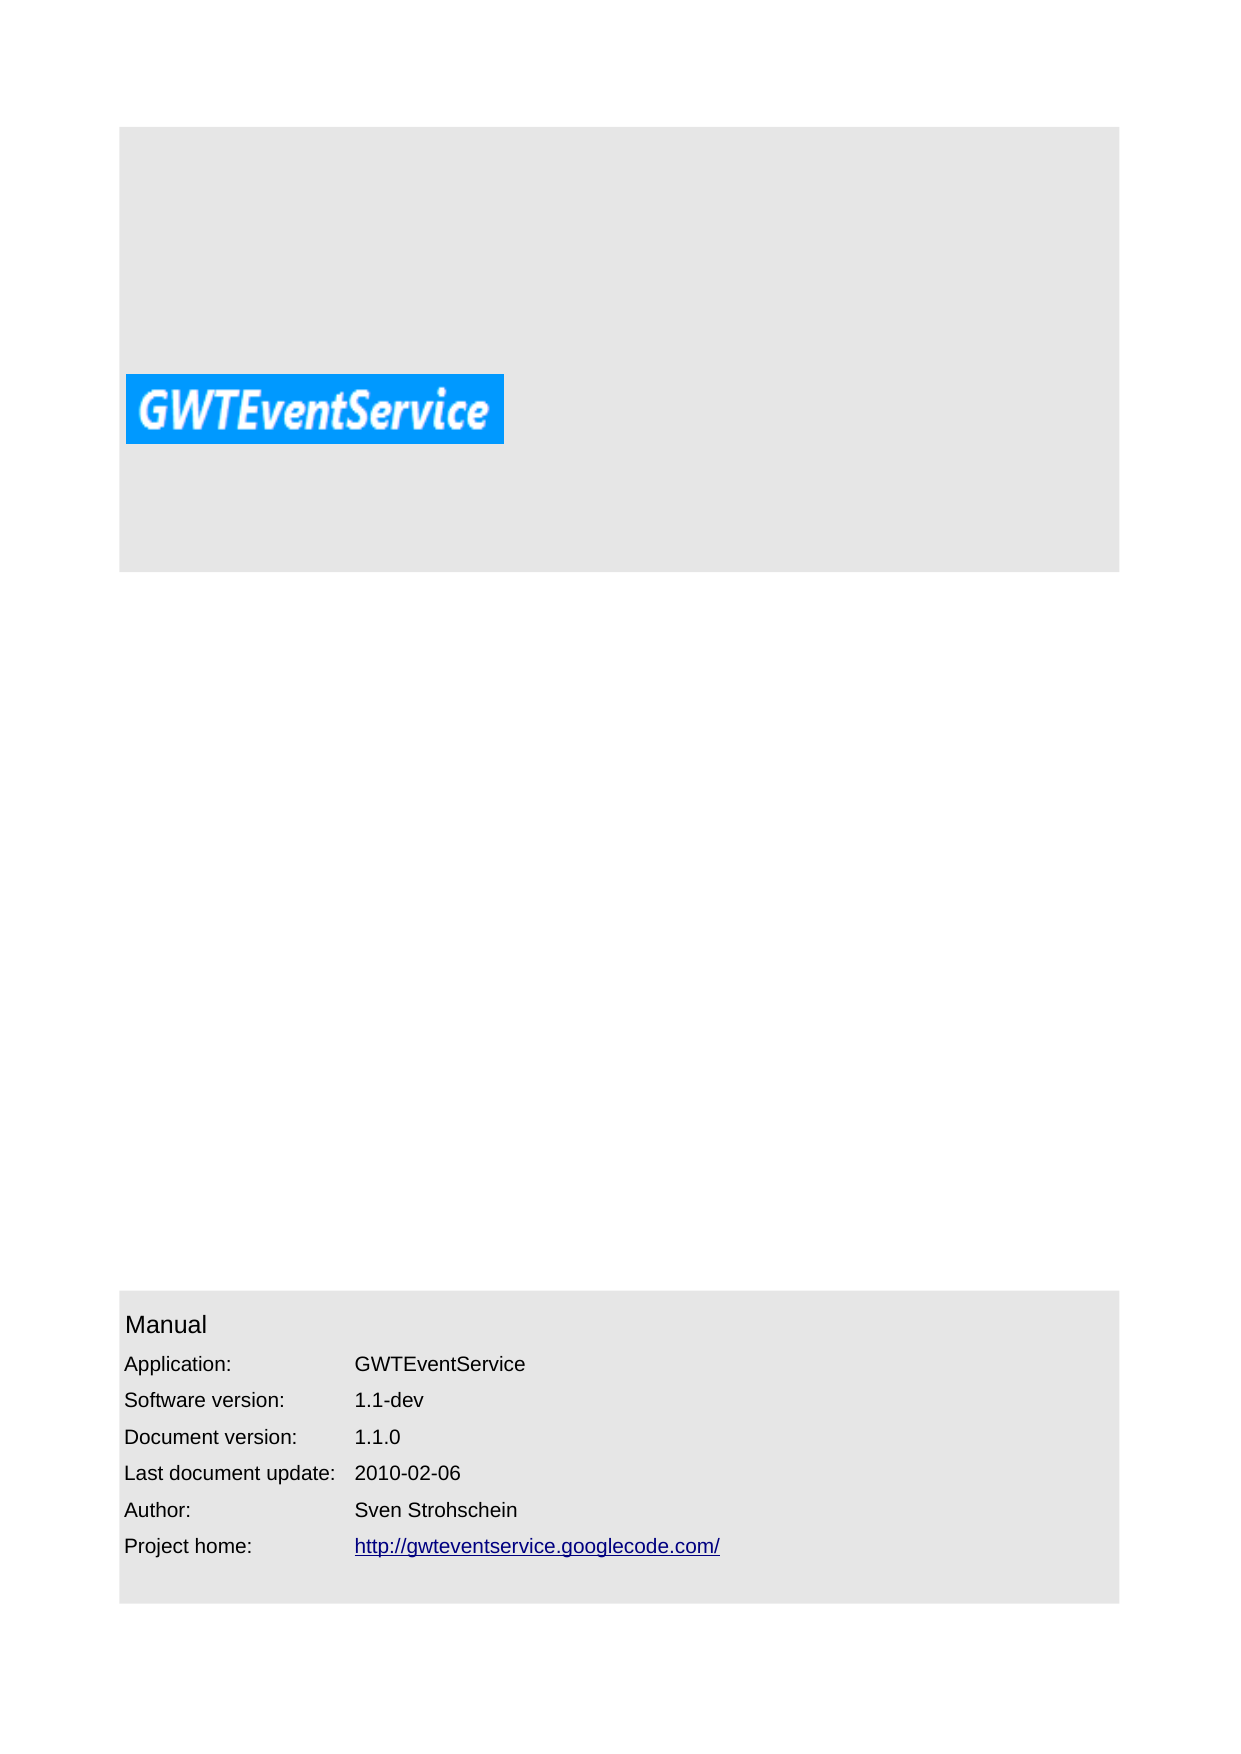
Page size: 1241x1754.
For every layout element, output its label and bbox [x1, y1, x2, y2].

picture [126, 374, 504, 444]
